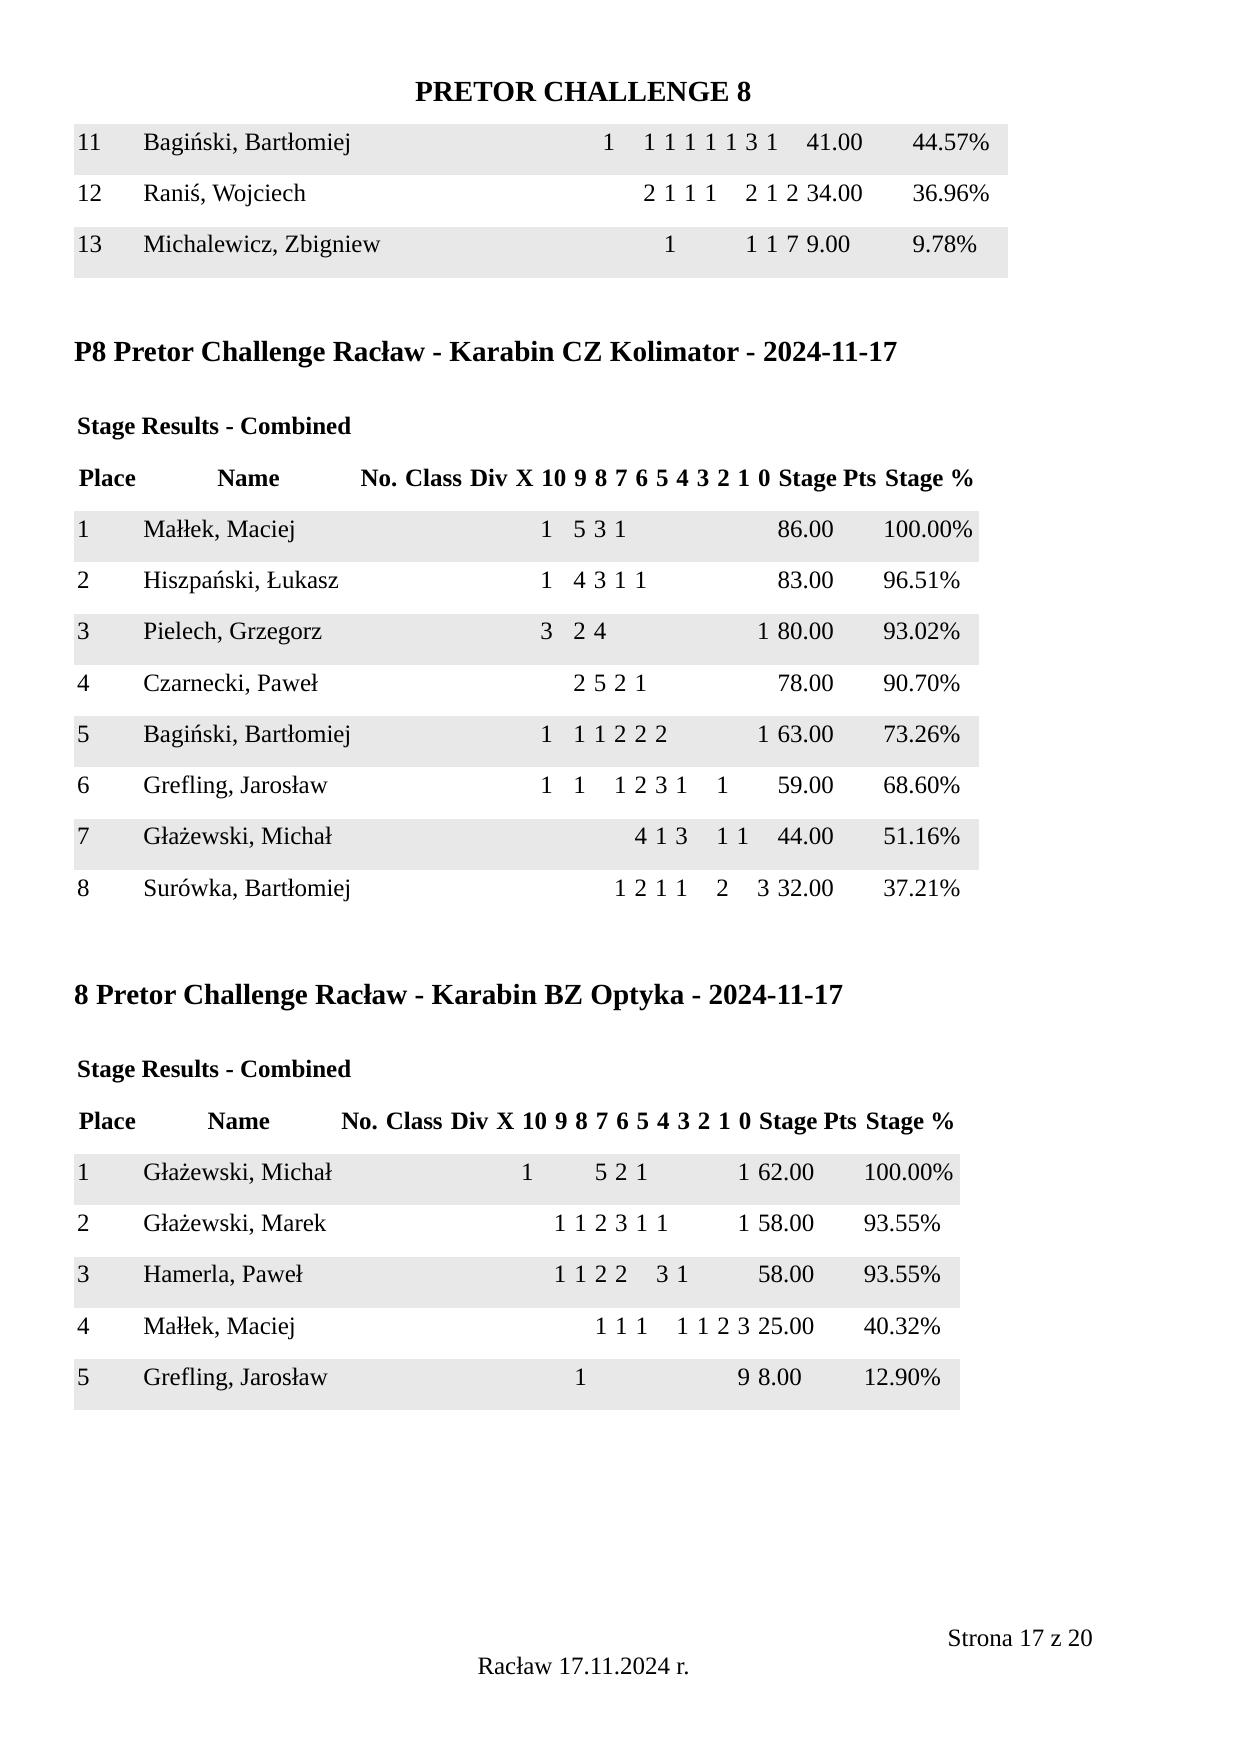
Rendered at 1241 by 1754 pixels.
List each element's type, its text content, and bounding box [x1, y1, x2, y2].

table_cell 2 [631, 716, 652, 767]
table_cell 37.21% [880, 870, 979, 921]
table_cell 7 [74, 819, 140, 870]
table_cell 1 [763, 124, 783, 175]
table_cell 6 [74, 767, 140, 818]
table_cell Div [466, 460, 511, 511]
table_cell 3 [537, 614, 570, 665]
table_cell [591, 819, 611, 870]
table_cell 86.00 [774, 511, 880, 562]
table_cell 1 [735, 1205, 755, 1257]
table_cell [551, 1308, 571, 1359]
table_cell [734, 511, 754, 562]
table_cell 1 [570, 716, 591, 767]
table_cell Hamerla, Paweł [140, 1257, 337, 1308]
table_cell [693, 614, 713, 665]
table_cell 1 [694, 1308, 714, 1359]
table_cell 8 [74, 870, 140, 921]
table_cell Głażewski, Michał [140, 819, 356, 870]
table_cell 1 [592, 1308, 612, 1359]
table_cell 5 [591, 665, 611, 716]
table_cell 1 [714, 1103, 734, 1154]
table_cell 40.32% [861, 1308, 960, 1359]
table_cell [734, 767, 754, 818]
table_cell 1 [570, 767, 591, 818]
subtitle P8 Pretor Challenge Racław - Karabin CZ Kolimator - 2024-11-17 [74, 334, 1093, 367]
table_cell 1 [681, 124, 701, 175]
table_cell [382, 1154, 447, 1205]
table_cell [570, 870, 591, 921]
table_cell [640, 227, 661, 278]
table_cell 3 [591, 562, 611, 613]
table_cell [495, 227, 541, 278]
table_cell [401, 716, 466, 767]
table_cell 1 [713, 767, 733, 818]
table_cell [633, 1359, 653, 1410]
table_cell 1 [652, 870, 672, 921]
table_cell [356, 511, 401, 562]
table_cell Place [74, 460, 140, 511]
table_cell 4 [653, 1103, 673, 1154]
table_cell [382, 1308, 447, 1359]
table_cell [386, 227, 430, 278]
table_cell 1 [537, 562, 570, 613]
table_cell [694, 1257, 714, 1308]
table_cell 12 [74, 175, 140, 227]
table_cell [672, 665, 693, 716]
table_cell [694, 1154, 714, 1205]
table_cell Grefling, Jarosław [140, 767, 356, 818]
table_cell 2 [783, 175, 803, 227]
table_cell [734, 614, 754, 665]
table_cell [653, 1308, 673, 1359]
table_cell [570, 819, 591, 870]
table_header [612, 1023, 632, 1103]
table_cell 58.00 [755, 1205, 861, 1257]
table_cell 100.00% [880, 511, 979, 562]
table_cell [754, 562, 774, 613]
table_cell 3 [735, 1308, 755, 1359]
table_header [653, 1023, 673, 1103]
table_cell [734, 562, 754, 613]
table_cell [541, 124, 566, 175]
table_cell [447, 1257, 492, 1308]
table_cell [734, 716, 754, 767]
table_header [591, 380, 611, 460]
table_cell [356, 562, 401, 613]
table_cell 3 [653, 1257, 673, 1308]
table_cell 1 [672, 767, 693, 818]
table_cell [511, 562, 537, 613]
table_cell 1 [701, 175, 722, 227]
table_cell Bagiński, Bartłomiej [140, 716, 356, 767]
table_cell [611, 819, 631, 870]
table_cell 1 [735, 1154, 755, 1205]
table_cell 1 [611, 511, 631, 562]
table_cell [713, 716, 733, 767]
table_cell [571, 1154, 592, 1205]
table_cell 2 [640, 175, 661, 227]
table_cell 1 [631, 562, 652, 613]
table_cell [754, 511, 774, 562]
table_cell [694, 1359, 714, 1410]
table_cell [466, 716, 511, 767]
table_cell 1 [537, 767, 570, 818]
table_cell [693, 562, 713, 613]
table_cell [673, 1205, 694, 1257]
table_cell [401, 819, 466, 870]
table_cell Głażewski, Marek [140, 1205, 337, 1257]
table_cell 1 [537, 716, 570, 767]
table_cell Małłek, Maciej [140, 511, 356, 562]
table_cell 5 [592, 1154, 612, 1205]
table_cell 63.00 [774, 716, 880, 767]
table_cell [337, 1359, 382, 1410]
table_cell 3 [652, 767, 672, 818]
table_cell 1 [754, 614, 774, 665]
table_cell 1 [722, 124, 742, 175]
table_cell 1 [611, 870, 631, 921]
table_cell [672, 511, 693, 562]
table_cell 2 [74, 562, 140, 613]
table_cell 44.57% [909, 124, 1008, 175]
table_cell [566, 124, 599, 175]
table_cell 1 [551, 1257, 571, 1308]
table_cell [566, 227, 599, 278]
table_cell [722, 227, 742, 278]
table_cell [620, 175, 640, 227]
table_cell [714, 1359, 734, 1410]
table_cell 1 [742, 227, 763, 278]
table_cell [652, 511, 672, 562]
table_cell [356, 716, 401, 767]
table_cell [382, 1359, 447, 1410]
table_cell [633, 1257, 653, 1308]
table_cell [631, 614, 652, 665]
table_cell [356, 767, 401, 818]
table_cell [631, 511, 652, 562]
table_cell [401, 511, 466, 562]
table_cell [337, 1308, 382, 1359]
table_cell [693, 716, 713, 767]
table_cell 1 [673, 1308, 694, 1359]
table_cell Div [447, 1103, 492, 1154]
table_cell 1 [734, 460, 754, 511]
table_cell Głażewski, Michał [140, 1154, 337, 1205]
table_cell 1 [701, 124, 722, 175]
table_cell 1 [713, 819, 733, 870]
table_cell 1 [571, 1205, 592, 1257]
table_cell [541, 175, 566, 227]
table_header [861, 1023, 960, 1103]
table_cell 9.78% [909, 227, 1008, 278]
table_cell 9 [551, 1103, 571, 1154]
table_cell [401, 665, 466, 716]
table_cell 25.00 [755, 1308, 861, 1359]
table_cell [401, 870, 466, 921]
table_cell [713, 614, 733, 665]
table_cell [734, 870, 754, 921]
table_cell 59.00 [774, 767, 880, 818]
table_cell [537, 819, 570, 870]
table_cell 44.00 [774, 819, 880, 870]
table_cell [537, 665, 570, 716]
table_cell 3 [742, 124, 763, 175]
table_cell Place [74, 1103, 140, 1154]
table_cell 96.51% [880, 562, 979, 613]
table_cell 2 [714, 1308, 734, 1359]
table_cell 2 [652, 716, 672, 767]
table_cell 5 [652, 460, 672, 511]
table_cell [466, 614, 511, 665]
table_cell X [492, 1103, 518, 1154]
table_cell [571, 1308, 592, 1359]
table_cell 3 [74, 614, 140, 665]
table_cell [495, 124, 541, 175]
table_cell 2 [694, 1103, 714, 1154]
table_cell [652, 665, 672, 716]
table_cell [382, 1205, 447, 1257]
table_cell 4 [591, 614, 611, 665]
table_cell 3 [672, 819, 693, 870]
table_cell 73.26% [880, 716, 979, 767]
table_cell 8 [591, 460, 611, 511]
table_cell 2 [611, 665, 631, 716]
table_cell [511, 819, 537, 870]
table_cell [701, 227, 722, 278]
table_cell 83.00 [774, 562, 880, 613]
table_cell [430, 175, 495, 227]
table_cell [551, 1154, 571, 1205]
table_cell [337, 1154, 382, 1205]
table_cell 2 [631, 767, 652, 818]
table_cell 1 [537, 511, 570, 562]
table_header [611, 380, 631, 460]
table_cell [672, 614, 693, 665]
table_header [734, 380, 754, 460]
table_cell [511, 870, 537, 921]
table_cell [783, 124, 803, 175]
table_cell [511, 665, 537, 716]
table_header [518, 1023, 551, 1103]
table_cell [652, 614, 672, 665]
table_header [571, 1023, 592, 1103]
table_header [694, 1023, 714, 1103]
table_cell 1 [611, 767, 631, 818]
table_cell [693, 665, 713, 716]
table_cell [466, 767, 511, 818]
table_cell [673, 1359, 694, 1410]
table_cell [592, 1359, 612, 1410]
table_cell Class [401, 460, 466, 511]
table_cell Surówka, Bartłomiej [140, 870, 356, 921]
table_cell [693, 767, 713, 818]
table_cell Hiszpański, Łukasz [140, 562, 356, 613]
table_cell [511, 767, 537, 818]
table_cell [713, 665, 733, 716]
table_cell 5 [74, 1359, 140, 1410]
table_cell [653, 1154, 673, 1205]
table_cell 4 [631, 819, 652, 870]
table_cell 36.96% [909, 175, 1008, 227]
table_cell 3 [74, 1257, 140, 1308]
table_header [652, 380, 672, 460]
table_cell [681, 227, 701, 278]
table_cell Bagiński, Bartłomiej [140, 124, 386, 175]
table_header Stage Results - Combined [74, 380, 537, 460]
table_cell [735, 1257, 755, 1308]
table_cell 1 [681, 175, 701, 227]
table_cell [653, 1359, 673, 1410]
table_cell 2 [592, 1205, 612, 1257]
table_cell [713, 511, 733, 562]
table_cell 1 [653, 1205, 673, 1257]
table_cell [492, 1205, 518, 1257]
table_cell [401, 614, 466, 665]
table_cell Stage Pts [774, 460, 880, 511]
table_cell 90.70% [880, 665, 979, 716]
table_cell [566, 175, 599, 227]
table_cell 2 [631, 870, 652, 921]
table_header [714, 1023, 734, 1103]
table_cell 2 [612, 1257, 632, 1308]
table_cell 1 [763, 227, 783, 278]
table_cell [518, 1205, 551, 1257]
table_cell 4 [570, 562, 591, 613]
table_cell 1 [612, 1308, 632, 1359]
table_cell [673, 1154, 694, 1205]
table_cell 7 [783, 227, 803, 278]
table_cell [754, 665, 774, 716]
table_cell 93.55% [861, 1257, 960, 1308]
table_cell 7 [611, 460, 631, 511]
table_cell 1 [571, 1359, 592, 1410]
table_cell 2 [570, 614, 591, 665]
table_cell [356, 870, 401, 921]
table_cell 1 [633, 1205, 653, 1257]
table_cell 1 [599, 124, 620, 175]
table_cell 93.02% [880, 614, 979, 665]
table_cell 68.60% [880, 767, 979, 818]
table_cell 1 [633, 1154, 653, 1205]
table_cell 1 [611, 562, 631, 613]
table_cell 3 [754, 870, 774, 921]
table_cell [386, 175, 430, 227]
table_cell [714, 1154, 734, 1205]
table_cell 32.00 [774, 870, 880, 921]
table_cell 3 [612, 1205, 632, 1257]
table_cell 2 [570, 665, 591, 716]
table_cell 1 [633, 1308, 653, 1359]
table_cell [401, 562, 466, 613]
table_cell X [511, 460, 537, 511]
table_cell [337, 1205, 382, 1257]
table_cell 5 [74, 716, 140, 767]
table_cell 1 [661, 175, 681, 227]
table_cell 1 [571, 1257, 592, 1308]
table_cell 13 [74, 227, 140, 278]
table_cell 2 [612, 1154, 632, 1205]
table_cell 9 [735, 1359, 755, 1410]
table_cell 2 [742, 175, 763, 227]
table_cell 93.55% [861, 1205, 960, 1257]
table_cell [693, 819, 713, 870]
table_cell 1 [551, 1205, 571, 1257]
table_cell 41.00 [804, 124, 909, 175]
table_header [570, 380, 591, 460]
table_cell [599, 227, 620, 278]
table_cell [537, 870, 570, 921]
table_header [551, 1023, 571, 1103]
table_header [673, 1023, 694, 1103]
table_cell [447, 1154, 492, 1205]
table_cell [672, 716, 693, 767]
table_header [713, 380, 733, 460]
table_cell 1 [673, 1257, 694, 1308]
table_cell [599, 175, 620, 227]
table_header [672, 380, 693, 460]
table_cell 12.90% [861, 1359, 960, 1410]
table_cell 1 [518, 1154, 551, 1205]
table_cell [591, 767, 611, 818]
table_cell [511, 614, 537, 665]
subtitle 8 Pretor Challenge Racław - Karabin BZ Optyka - 2024-11-17 [74, 977, 1093, 1010]
table_cell [693, 511, 713, 562]
table_cell 1 [74, 511, 140, 562]
table_cell 1 [661, 124, 681, 175]
table_cell [611, 614, 631, 665]
table_cell [713, 562, 733, 613]
table_cell 10 [518, 1103, 551, 1154]
table_cell 51.16% [880, 819, 979, 870]
table_cell [620, 227, 640, 278]
table_cell 1 [661, 227, 681, 278]
table_cell Name [140, 460, 356, 511]
table_header [880, 380, 979, 460]
table_cell 4 [74, 1308, 140, 1359]
table_header [735, 1023, 755, 1103]
table_cell [430, 227, 495, 278]
table_header [755, 1023, 861, 1103]
table_cell [518, 1257, 551, 1308]
table_cell Czarnecki, Paweł [140, 665, 356, 716]
table_cell 1 [672, 870, 693, 921]
table_cell [754, 819, 774, 870]
table_cell 2 [611, 716, 631, 767]
table_cell [447, 1308, 492, 1359]
table_cell 10 [537, 460, 570, 511]
table_cell [492, 1257, 518, 1308]
table_cell [541, 227, 566, 278]
table_cell 9.00 [804, 227, 909, 278]
table_header Stage Results - Combined [74, 1023, 518, 1103]
table_cell 8.00 [755, 1359, 861, 1410]
table_cell [356, 665, 401, 716]
table_header [631, 380, 652, 460]
table_cell 2 [713, 460, 733, 511]
table_cell 78.00 [774, 665, 880, 716]
table_cell 11 [74, 124, 140, 175]
table_cell [466, 562, 511, 613]
table_cell Grefling, Jarosław [140, 1359, 337, 1410]
table_cell Name [140, 1103, 337, 1154]
table_cell [492, 1154, 518, 1205]
table_cell Class [382, 1103, 447, 1154]
table_cell 1 [591, 716, 611, 767]
table_cell Raniś, Wojciech [140, 175, 386, 227]
table_cell [612, 1359, 632, 1410]
table_cell 8 [571, 1103, 592, 1154]
table_cell [447, 1205, 492, 1257]
table_cell 1 [652, 819, 672, 870]
table_cell [693, 870, 713, 921]
table_cell [511, 716, 537, 767]
table_cell [447, 1359, 492, 1410]
table_cell 2 [592, 1257, 612, 1308]
table_cell 0 [735, 1103, 755, 1154]
table_cell [430, 124, 495, 175]
table_cell [714, 1205, 734, 1257]
table_cell [591, 870, 611, 921]
table_cell [382, 1257, 447, 1308]
table_cell 58.00 [755, 1257, 861, 1308]
table_cell [551, 1359, 571, 1410]
table_cell Pielech, Grzegorz [140, 614, 356, 665]
table_header [592, 1023, 612, 1103]
table_cell [694, 1205, 714, 1257]
table_cell 80.00 [774, 614, 880, 665]
table_cell 1 [734, 819, 754, 870]
table_cell [466, 870, 511, 921]
table_cell [495, 175, 541, 227]
table_cell [356, 819, 401, 870]
table_cell 1 [74, 1154, 140, 1205]
table_cell 5 [570, 511, 591, 562]
table_cell [401, 767, 466, 818]
table_cell 6 [612, 1103, 632, 1154]
table_cell [672, 562, 693, 613]
table_cell 7 [592, 1103, 612, 1154]
table_cell 4 [74, 665, 140, 716]
table_cell 1 [640, 124, 661, 175]
table_cell 4 [672, 460, 693, 511]
table_cell [511, 511, 537, 562]
table_cell [492, 1359, 518, 1410]
table_cell Stage % [880, 460, 979, 511]
table_cell No. [356, 460, 401, 511]
table_cell 3 [673, 1103, 694, 1154]
table_cell [386, 124, 430, 175]
table_cell [492, 1308, 518, 1359]
table_header [774, 380, 880, 460]
table_cell [466, 665, 511, 716]
table_cell Stage Pts [755, 1103, 861, 1154]
table_header [537, 380, 570, 460]
table_cell 5 [633, 1103, 653, 1154]
table_header [754, 380, 774, 460]
table_cell 0 [754, 460, 774, 511]
table_cell 2 [713, 870, 733, 921]
table_cell [722, 175, 742, 227]
table_cell [518, 1308, 551, 1359]
table_cell 3 [693, 460, 713, 511]
table_cell [518, 1359, 551, 1410]
table_cell [652, 562, 672, 613]
table_cell [714, 1257, 734, 1308]
table_cell [734, 665, 754, 716]
table_cell 9 [570, 460, 591, 511]
table_cell [620, 124, 640, 175]
table_cell Małłek, Maciej [140, 1308, 337, 1359]
table_cell [466, 819, 511, 870]
table_cell 34.00 [804, 175, 909, 227]
table_cell 6 [631, 460, 652, 511]
table_cell 1 [631, 665, 652, 716]
table_header [633, 1023, 653, 1103]
table_cell No. [337, 1103, 382, 1154]
table_cell [337, 1257, 382, 1308]
table_cell Stage % [861, 1103, 960, 1154]
table_cell Michalewicz, Zbigniew [140, 227, 386, 278]
table_header [693, 380, 713, 460]
table_cell 1 [763, 175, 783, 227]
table_cell 62.00 [755, 1154, 861, 1205]
table_cell [356, 614, 401, 665]
table_cell 1 [754, 716, 774, 767]
table_cell [754, 767, 774, 818]
table_cell 3 [591, 511, 611, 562]
table_cell [466, 511, 511, 562]
table_cell 100.00% [861, 1154, 960, 1205]
table_cell 2 [74, 1205, 140, 1257]
